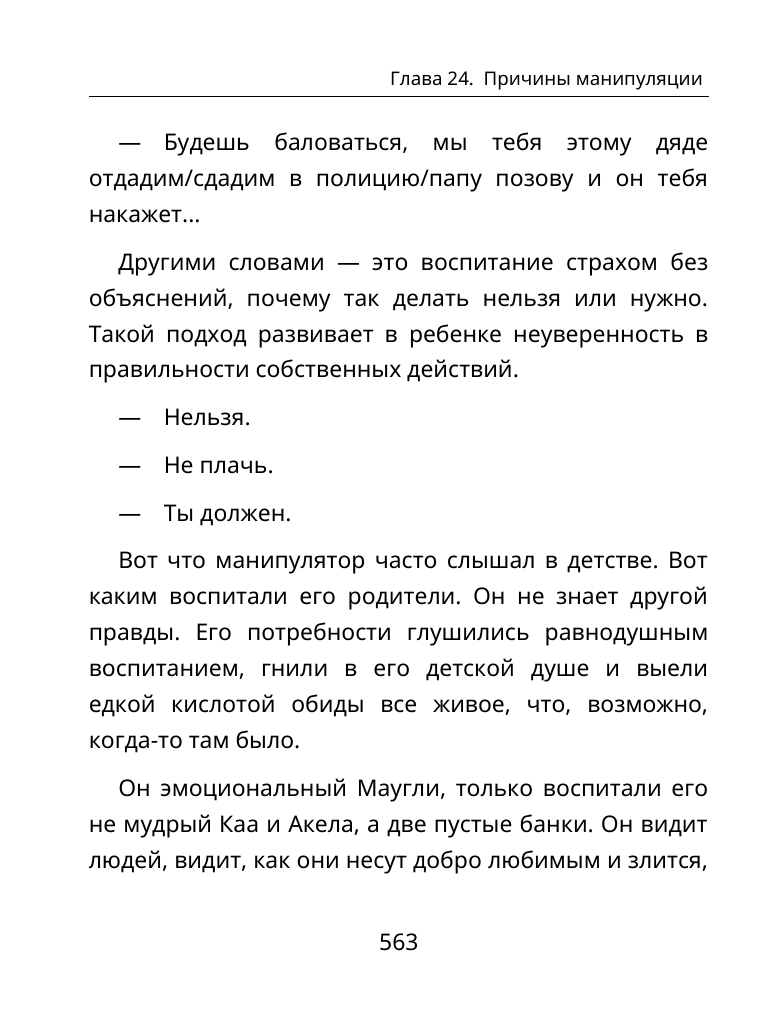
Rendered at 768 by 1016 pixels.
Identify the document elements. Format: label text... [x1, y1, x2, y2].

text Другими словами — это воспитание страхом без объяснений, почему так делать нельзя или нужно. Такой подход развивает в ребенке неуверенность в правильности собственных действий. [88, 246, 709, 385]
text Он эмоциональный Маугли, только воспитали его не мудрый Каа и Акела, а две пустые банки. Он видит людей, видит, как они несут добро любимым и злится, [88, 772, 709, 875]
list Нельзя. [88, 401, 709, 432]
text Вот что манипулятор часто слышал в детстве. Вот каким воспитали его родители. Он не знает другой правды. Его потребности глушились равнодушным воспитанием, гнили в его детской душе и выели едкой кислотой обиды все живое, что, возможно, когда-то там было. [88, 544, 709, 755]
list Ты должен. [88, 497, 709, 528]
list Не плачь. [88, 449, 709, 480]
list Будешь баловаться, мы тебя этому дяде отдадим/сдадим в полицию/папу позову и он тебя накажет... [88, 126, 709, 229]
